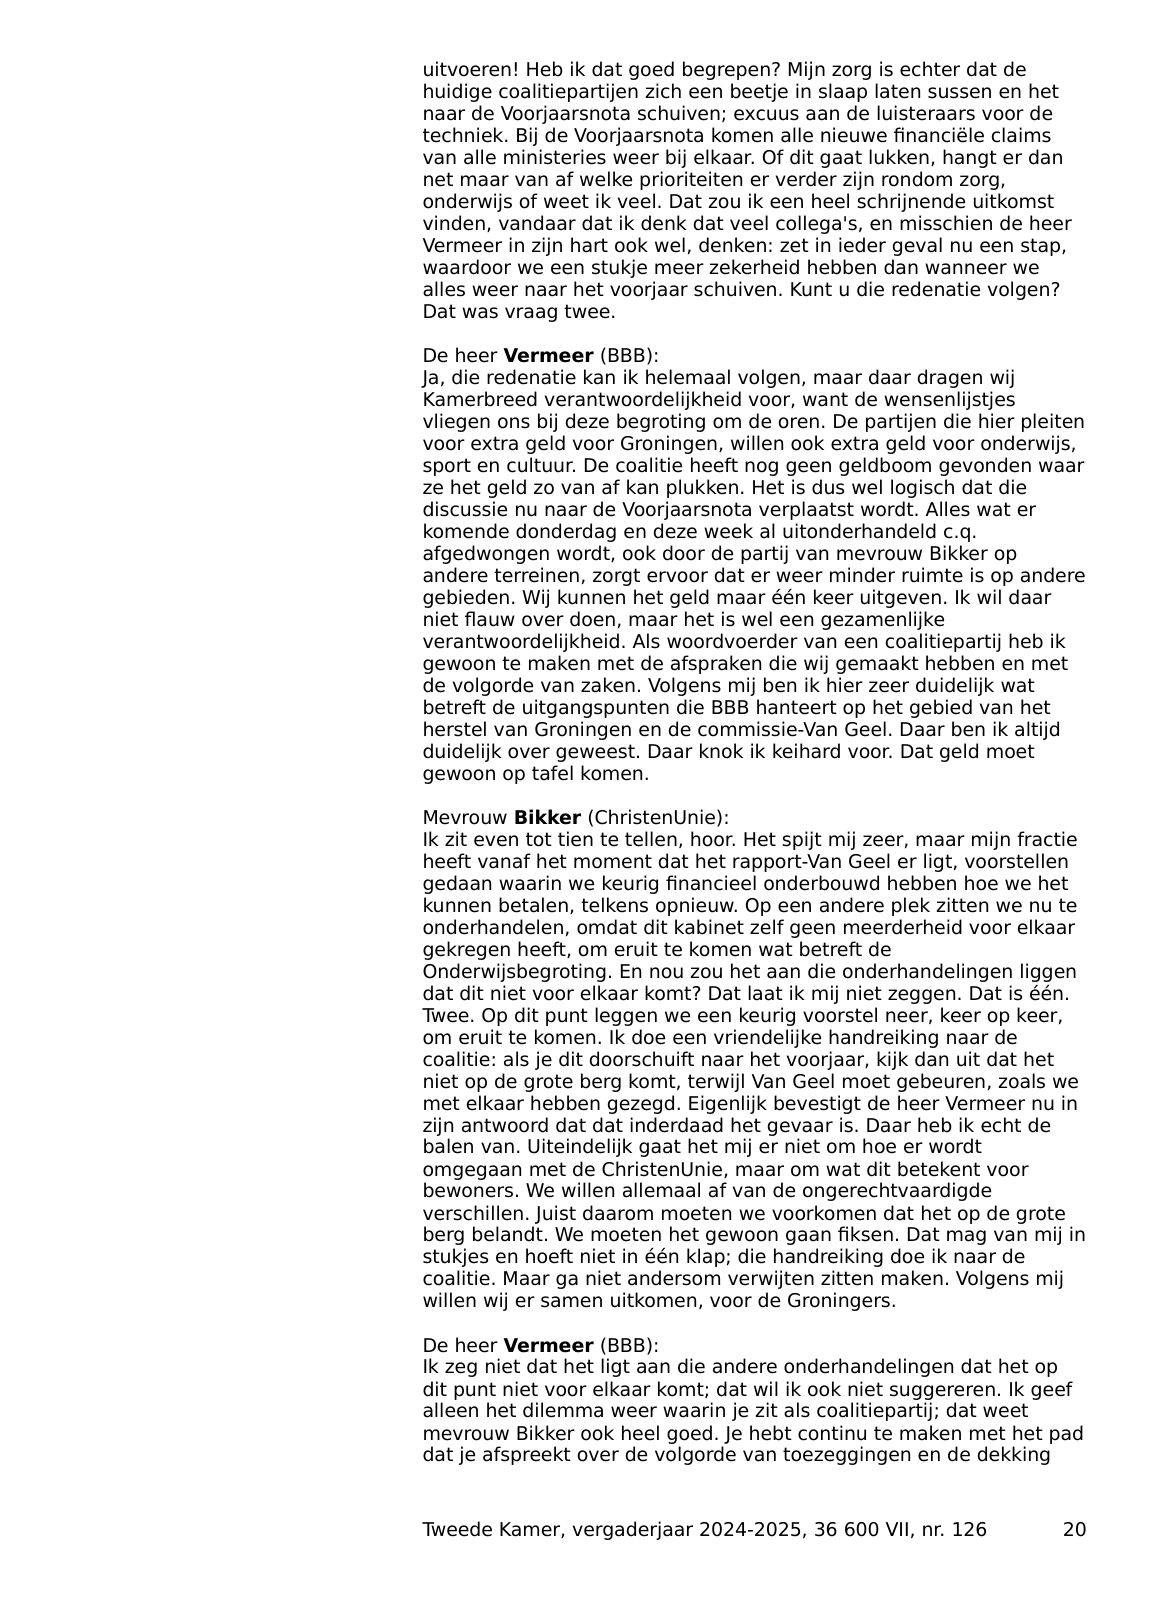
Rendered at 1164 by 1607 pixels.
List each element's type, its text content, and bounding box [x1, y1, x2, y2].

text Twee. Op dit punt leggen we een keurig voorstel neer, keer op keer, om eruit te komen. Ik doe een vriendelijke handreiking naar de coalitie: als je dit doorschuift naar het voorjaar, kijk dan uit dat het niet op de grote berg komt, terwijl Van Geel moet gebeuren, zoals we met elkaar hebben gezegd. Eigenlijk bevestigt de heer Vermeer nu in zijn antwoord dat dat inderdaad het gevaar is. Daar heb ik echt de balen van. Uiteindelijk gaat het mij er niet om hoe er wordt omgegaan met de ChristenUnie, maar om wat dit betekent voor bewoners. We willen allemaal af van de ongerechtvaardigde verschillen. Juist daarom moeten we voorkomen dat het op de grote berg belandt. We moeten het gewoon gaan fiksen. Dat mag van mij in stukjes en hoeft niet in één klap; die handreiking doe ik naar de coalitie. Maar ga niet andersom verwijten zitten maken. Volgens mij willen wij er samen uitkomen, voor de Groningers. [422, 1004, 1087, 1312]
text De heer Vermeer (BBB): [422, 345, 1087, 367]
text Ik zeg niet dat het ligt aan die andere onderhandelingen dat het op dit punt niet voor elkaar komt; dat wil ik ook niet suggereren. Ik geef alleen het dilemma weer waarin je zit als coalitiepartij; dat weet mevrouw Bikker ook heel goed. Je hebt continu te maken met het pad dat je afspreekt over de volgorde van toezeggingen en de dekking [422, 1356, 1087, 1466]
text Mevrouw Bikker (ChristenUnie): [422, 807, 1087, 829]
text uitvoeren! Heb ik dat goed begrepen? Mijn zorg is echter dat de huidige coalitiepartijen zich een beetje in slaap laten sussen en het naar de Voorjaarsnota schuiven; excuus aan de luisteraars voor de techniek. Bij de Voorjaarsnota komen alle nieuwe financiële claims van alle ministeries weer bij elkaar. Of dit gaat lukken, hangt er dan net maar van af welke prioriteiten er verder zijn rondom zorg, onderwijs of weet ik veel. Dat zou ik een heel schrijnende uitkomst vinden, vandaar dat ik denk dat veel collega's, en misschien de heer Vermeer in zijn hart ook wel, denken: zet in ieder geval nu een stap, waardoor we een stukje meer zekerheid hebben dan wanneer we alles weer naar het voorjaar schuiven. Kunt u die redenatie volgen? Dat was vraag twee. [422, 59, 1087, 323]
text Ik zit even tot tien te tellen, hoor. Het spijt mij zeer, maar mijn fractie heeft vanaf het moment dat het rapport-Van Geel er ligt, voorstellen gedaan waarin we keurig financieel onderbouwd hebben hoe we het kunnen betalen, telkens opnieuw. Op een andere plek zitten we nu te onderhandelen, omdat dit kabinet zelf geen meerderheid voor elkaar gekregen heeft, om eruit te komen wat betreft de Onderwijsbegroting. En nou zou het aan die onderhandelingen liggen dat dit niet voor elkaar komt? Dat laat ik mij niet zeggen. Dat is één. [422, 829, 1087, 1004]
text Ja, die redenatie kan ik helemaal volgen, maar daar dragen wij Kamerbreed verantwoordelijkheid voor, want de wensenlijstjes vliegen ons bij deze begroting om de oren. De partijen die hier pleiten voor extra geld voor Groningen, willen ook extra geld voor onderwijs, sport en cultuur. De coalitie heeft nog geen geldboom gevonden waar ze het geld zo van af kan plukken. Het is dus wel logisch dat die discussie nu naar de Voorjaarsnota verplaatst wordt. Alles wat er komende donderdag en deze week al uitonderhandeld c.q. afgedwongen wordt, ook door de partij van mevrouw Bikker op andere terreinen, zorgt ervoor dat er weer minder ruimte is op andere gebieden. Wij kunnen het geld maar één keer uitgeven. Ik wil daar niet flauw over doen, maar het is wel een gezamenlijke verantwoordelijkheid. Als woordvoerder van een coalitiepartij heb ik gewoon te maken met de afspraken die wij gemaakt hebben en met de volgorde van zaken. Volgens mij ben ik hier zeer duidelijk wat betreft de uitgangspunten die BBB hanteert op het gebied van het herstel van Groningen en de commissie-Van Geel. Daar ben ik altijd duidelijk over geweest. Daar knok ik keihard voor. Dat geld moet gewoon op tafel komen. [422, 367, 1087, 784]
text De heer Vermeer (BBB): [422, 1334, 1087, 1356]
